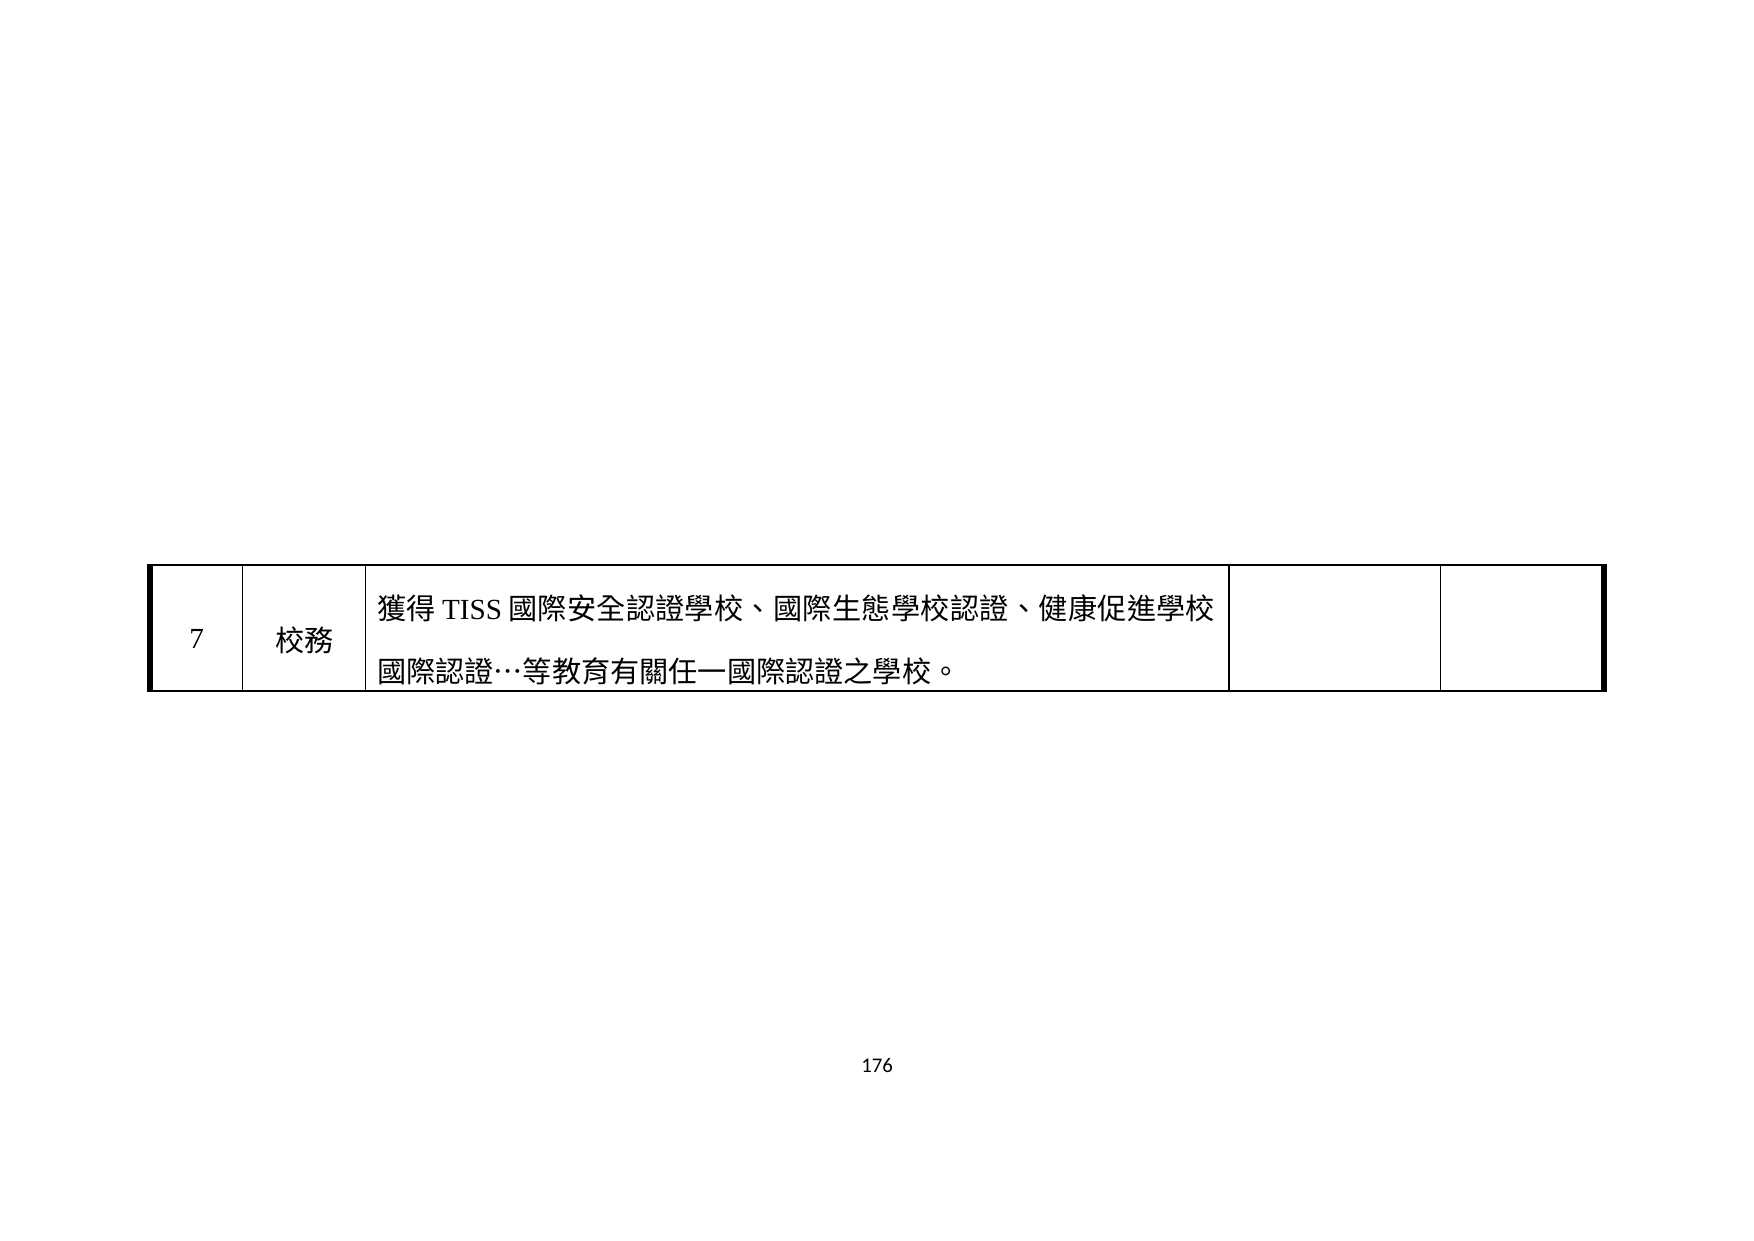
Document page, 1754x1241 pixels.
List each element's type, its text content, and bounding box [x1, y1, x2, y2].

table_cell 7 [153, 566, 242, 690]
table_cell 校務 [243, 566, 365, 690]
table_cell 獲得TISS國際安全認證學校、國際生態學校認證、健康促進學校國際認證…等教育有關任一國際認證之學校。 [366, 566, 1228, 690]
table_cell [1441, 566, 1601, 690]
table_cell [1230, 566, 1440, 690]
